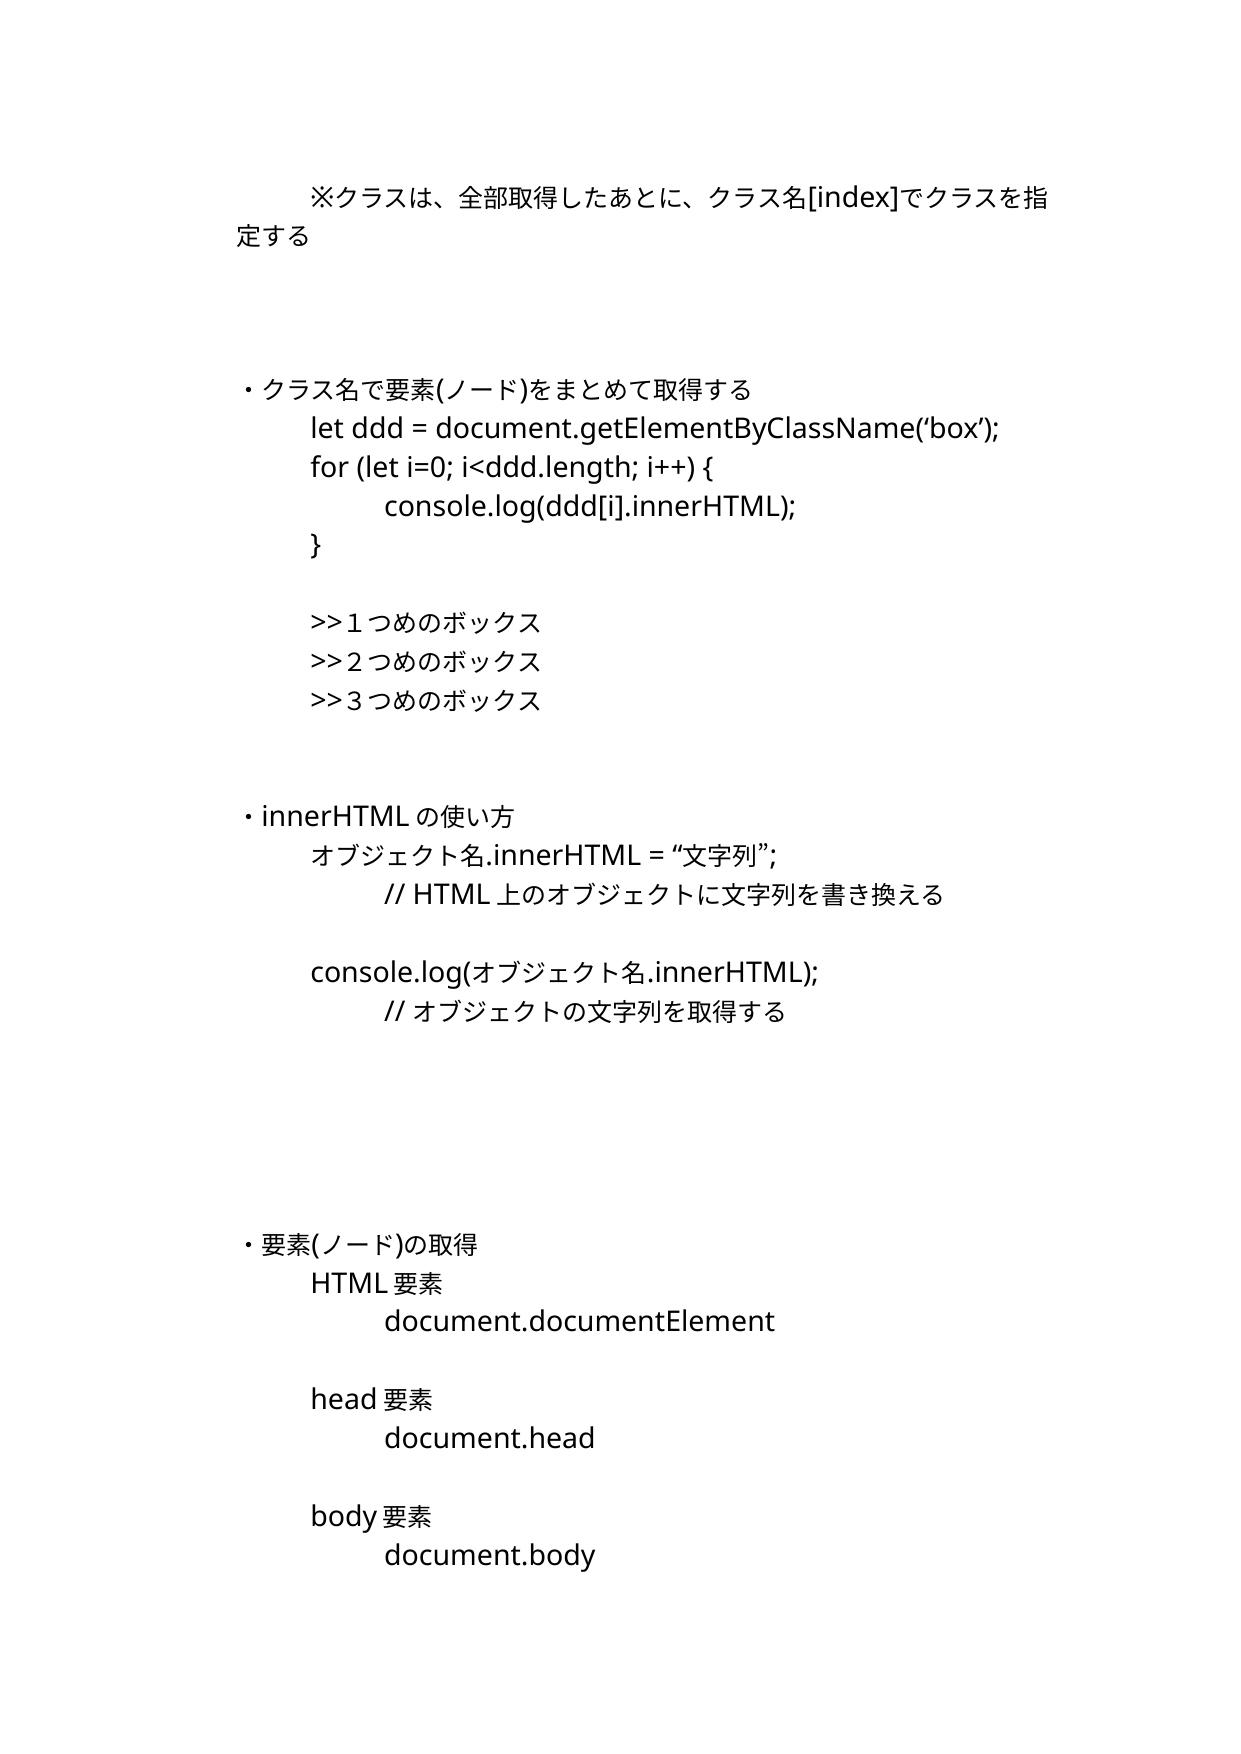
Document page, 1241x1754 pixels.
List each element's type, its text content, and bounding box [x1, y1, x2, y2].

text ・innerHTMLの使い方 [236, 796, 1063, 835]
text >>２つめのボックス [236, 641, 1063, 680]
text ・クラス名で要素(ノード)をまとめて取得する [236, 369, 1063, 408]
text document.documentElement [236, 1301, 1063, 1340]
text console.log(オブジェクト名.innerHTML); [236, 952, 1063, 991]
text body要素 [236, 1496, 1063, 1534]
text let ddd = document.getElementByClassName(‘box’); [236, 408, 1063, 447]
text ・要素(ノード)の取得 [236, 1224, 1063, 1262]
text // HTML上のオブジェクトに文字列を書き換える [236, 874, 1063, 913]
text head要素 [236, 1379, 1063, 1418]
text for (let i=0; i<ddd.length; i++) { [236, 447, 1063, 485]
text } [236, 524, 1063, 563]
text ※クラスは、全部取得したあとに、クラス名[index]でクラスを指定する [236, 177, 1063, 252]
text オブジェクト名.innerHTML = “文字列”; [236, 835, 1063, 874]
text console.log(ddd[i].innerHTML); [236, 485, 1063, 524]
text >>１つめのボックス [236, 602, 1063, 641]
text document.body [236, 1534, 1063, 1573]
text document.head [236, 1418, 1063, 1457]
text HTML要素 [236, 1262, 1063, 1301]
text // オブジェクトの文字列を取得する [236, 991, 1063, 1029]
text >>３つめのボックス [236, 680, 1063, 718]
